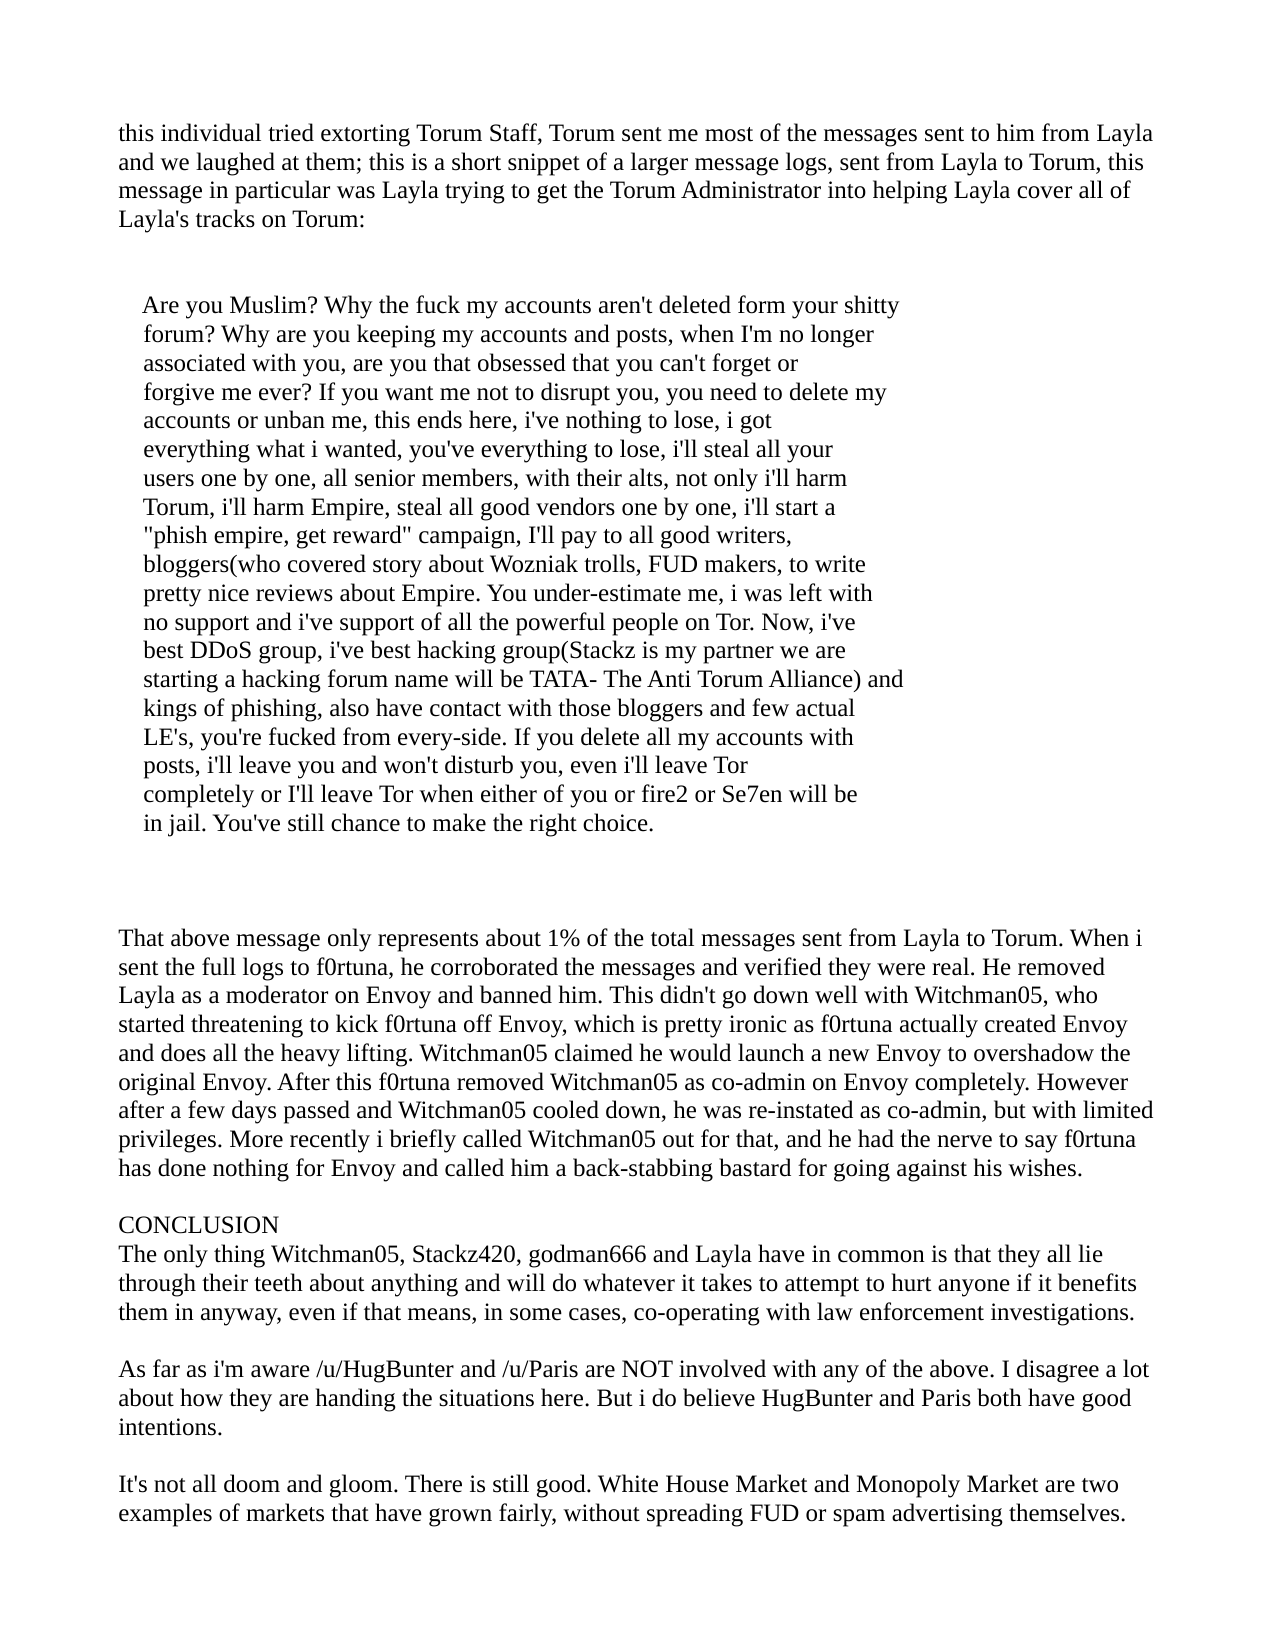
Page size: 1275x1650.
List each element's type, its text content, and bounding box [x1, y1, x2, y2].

text associated with you, are you that obsessed that you can't forget or [118, 348, 1157, 377]
text pretty nice reviews about Empire. You under-estimate me, i was left with [118, 578, 1157, 607]
text As far as i'm aware /u/HugBunter and /u/Paris are NOT involved with any of the above. I disagree a lot about how they are handing the situations here. But i do believe HugBunter and Paris both have good intentions. [118, 1354, 1157, 1441]
text CONCLUSION [118, 1211, 1157, 1239]
text forum? Why are you keeping my accounts and posts, when I'm no longer [118, 319, 1157, 348]
text posts, i'll leave you and won't disturb you, even i'll leave Tor [118, 751, 1157, 779]
text The only thing Witchman05, Stackz420, godman666 and Layla have in common is that they all lie through their teeth about anything and will do whatever it takes to attempt to hurt anyone if it benefits them in anyway, even if that means, in some cases, co-operating with law enforcement investigations. [118, 1239, 1157, 1326]
text It's not all doom and gloom. There is still good. White House Market and Monopoly Market are two examples of markets that have grown fairly, without spreading FUD or spam advertising themselves. [118, 1469, 1157, 1527]
text this individual tried extorting Torum Staff, Torum sent me most of the messages sent to him from Layla and we laughed at them; this is a short snippet of a larger message logs, sent from Layla to Torum, this message in particular was Layla trying to get the Torum Administrator into helping Layla cover all of Layla's tracks on Torum: [118, 118, 1157, 233]
text bloggers(who covered story about Wozniak trolls, FUD makers, to write [118, 549, 1157, 578]
text forgive me ever? If you want me not to disrupt you, you need to delete my [118, 377, 1157, 406]
text everything what i wanted, you've everything to lose, i'll steal all your [118, 434, 1157, 463]
text no support and i've support of all the powerful people on Tor. Now, i've [118, 607, 1157, 636]
text kings of phishing, also have contact with those bloggers and few actual [118, 693, 1157, 722]
text LE's, you're fucked from every-side. If you delete all my accounts with [118, 722, 1157, 751]
text best DDoS group, i've best hacking group(Stackz is my partner we are [118, 636, 1157, 664]
text users one by one, all senior members, with their alts, not only i'll harm [118, 463, 1157, 492]
text Are you Muslim? Why the fuck my accounts aren't deleted form your shitty [118, 291, 1157, 319]
text "phish empire, get reward" campaign, I'll pay to all good writers, [118, 521, 1157, 549]
text starting a hacking forum name will be TATA- The Anti Torum Alliance) and [118, 664, 1157, 693]
text That above message only represents about 1% of the total messages sent from Layla to Torum. When i sent the full logs to f0rtuna, he corroborated the messages and verified they were real. He removed Layla as a moderator on Envoy and banned him. This didn't go down well with Witchman05, who started threatening to kick f0rtuna off Envoy, which is pretty ironic as f0rtuna actually created Envoy and does all the heavy lifting. Witchman05 claimed he would launch a new Envoy to overshadow the original Envoy. After this f0rtuna removed Witchman05 as co-admin on Envoy completely. However after a few days passed and Witchman05 cooled down, he was re-instated as co-admin, but with limited privileges. More recently i briefly called Witchman05 out for that, and he had the nerve to say f0rtuna has done nothing for Envoy and called him a back-stabbing bastard for going against his wishes. [118, 923, 1157, 1182]
text completely or I'll leave Tor when either of you or fire2 or Se7en will be [118, 779, 1157, 808]
text accounts or unban me, this ends here, i've nothing to lose, i got [118, 406, 1157, 434]
text Torum, i'll harm Empire, steal all good vendors one by one, i'll start a [118, 492, 1157, 521]
text in jail. You've still chance to make the right choice. [118, 808, 1157, 837]
